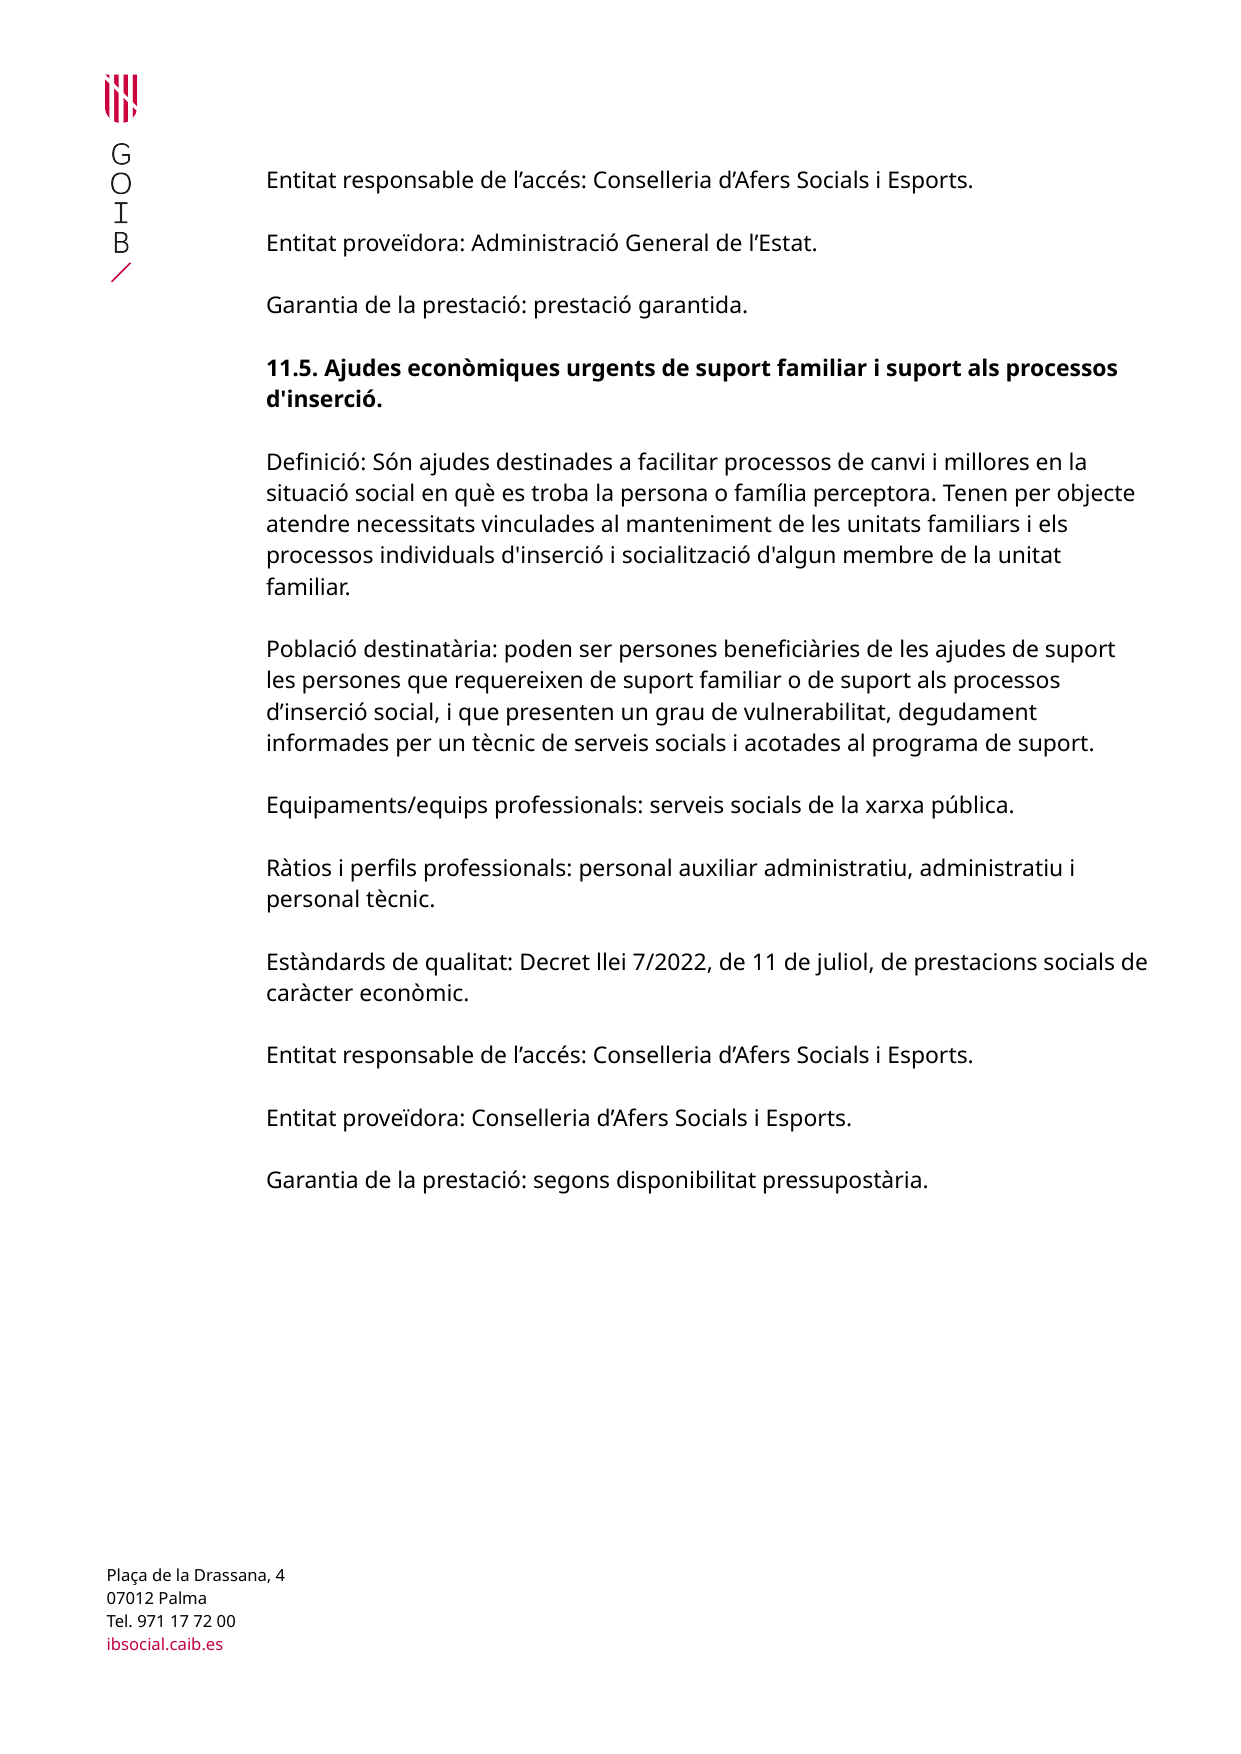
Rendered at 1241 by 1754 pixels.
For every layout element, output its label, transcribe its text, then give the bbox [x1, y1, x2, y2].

text Entitat proveïdora: Administració General de l’Estat. [266, 227, 1152, 258]
text Equipaments/equips professionals: serveis socials de la xarxa pública. [266, 789, 1152, 820]
text 11.5. Ajudes econòmiques urgents de suport familiar i suport als processos d'inserció. [266, 352, 1152, 414]
text Garantia de la prestació: prestació garantida. [266, 289, 1152, 320]
text Entitat responsable de l’accés: Conselleria d’Afers Socials i Esports. [266, 164, 1152, 195]
text Entitat proveïdora: Conselleria d’Afers Socials i Esports. [266, 1102, 1152, 1133]
text Població destinatària: poden ser persones beneficiàries de les ajudes de suport les persones que requereixen de suport familiar o de suport als processos d’inserció social, i que presenten un grau de vulnerabilitat, degudament informades per un tècnic de serveis socials i acotades al programa de suport. [266, 633, 1152, 758]
text Estàndards de qualitat: Decret llei 7/2022, de 11 de juliol, de prestacions socials de caràcter econòmic. [266, 945, 1152, 1008]
text Definició: Són ajudes destinades a facilitar processos de canvi i millores en la situació social en què es troba la persona o família perceptora. Tenen per objecte atendre necessitats vinculades al manteniment de les unitats familiars i els processos individuals d'inserció i socialització d'algun membre de la unitat familiar. [266, 445, 1152, 602]
picture [76, 51, 166, 313]
text Ràtios i perfils professionals: personal auxiliar administratiu, administratiu i personal tècnic. [266, 852, 1152, 914]
text Entitat responsable de l’accés: Conselleria d’Afers Socials i Esports. [266, 1039, 1152, 1070]
text Garantia de la prestació: segons disponibilitat pressupostària. [266, 1164, 1152, 1195]
